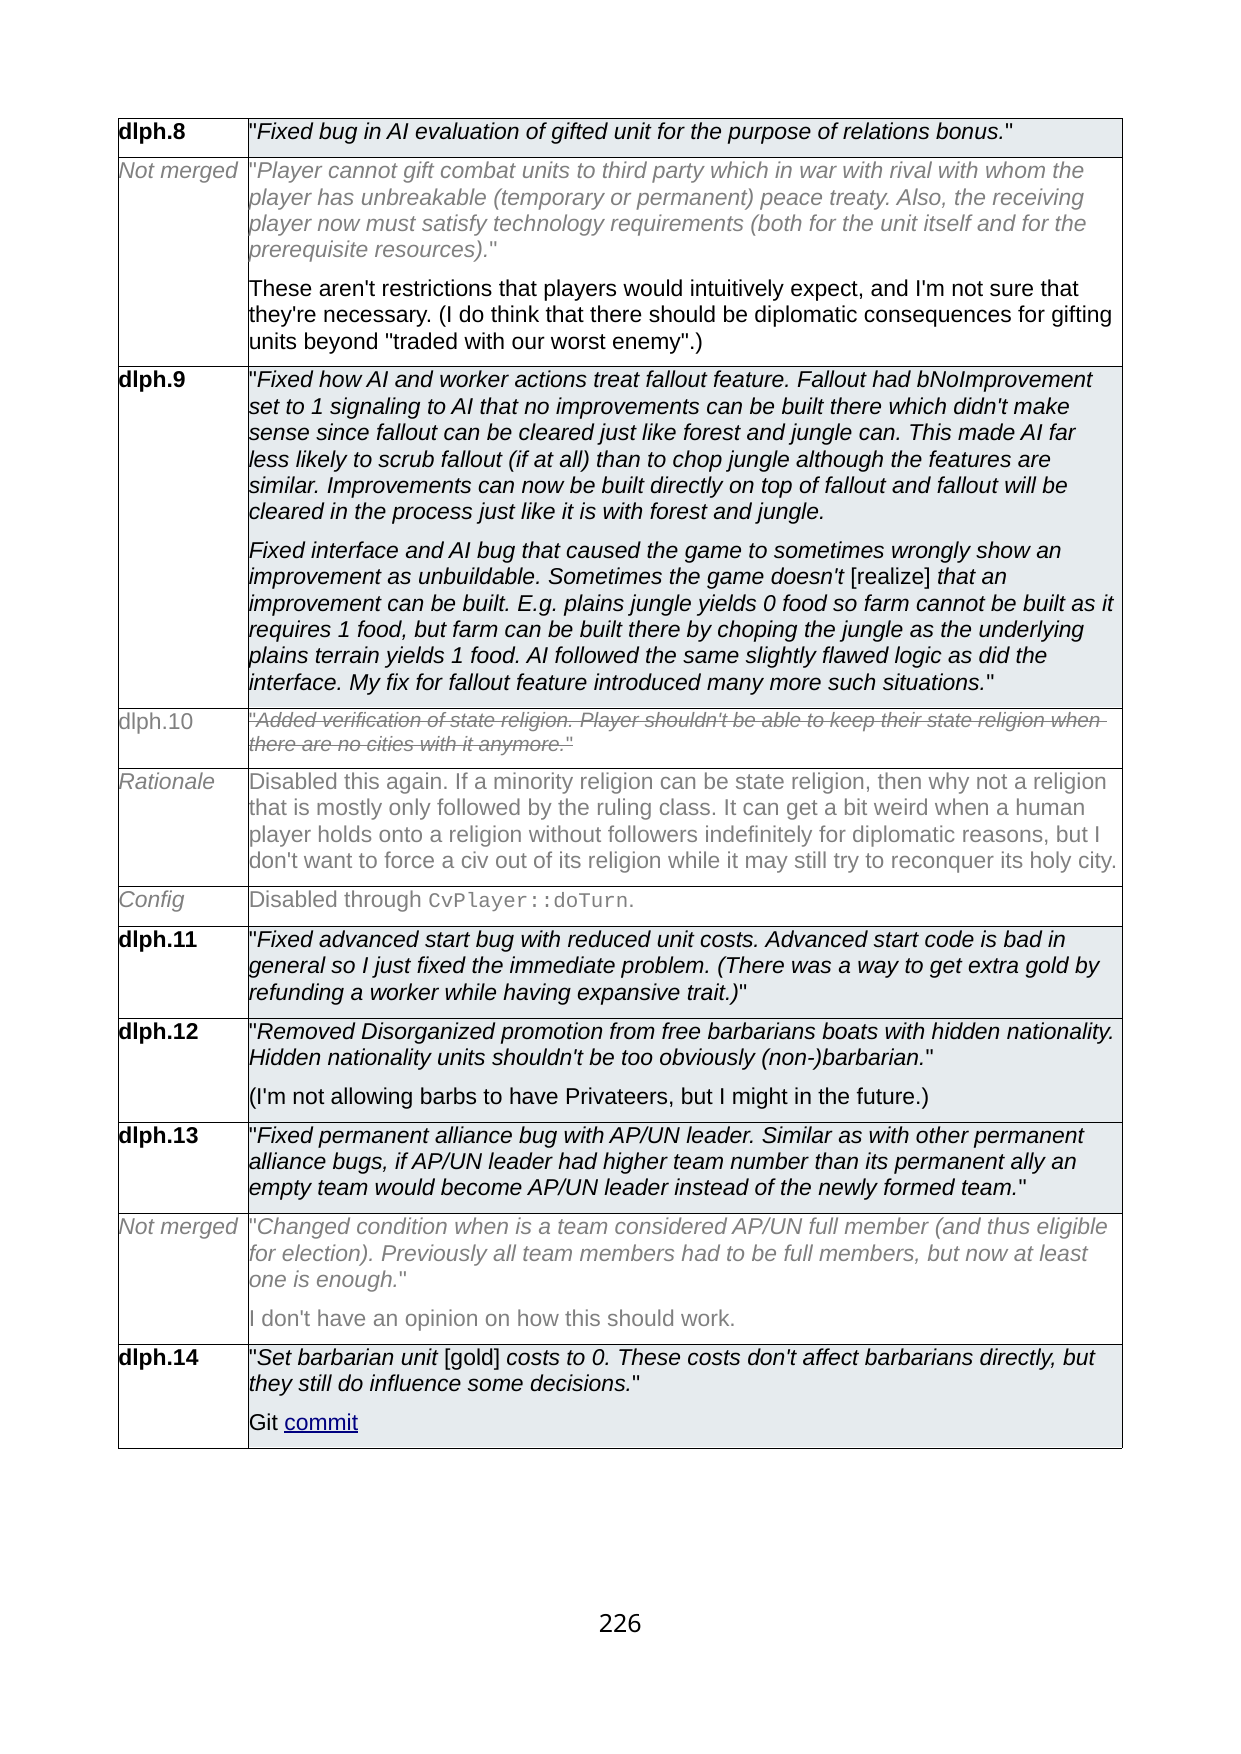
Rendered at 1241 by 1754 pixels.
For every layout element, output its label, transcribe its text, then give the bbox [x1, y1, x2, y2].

table_cell Not merged [119, 1214, 248, 1343]
table_cell "Fixed bug in AI evaluation of gifted unit for the purpose of relations bonus." [249, 119, 1122, 157]
table_cell "Fixed permanent alliance bug with AP/UN leader. Similar as with other permanent alliance bugs, if AP/UN leader had higher team number than its permanent ally an empty team would become AP/UN leader instead of the newly formed team." [249, 1123, 1122, 1213]
table_cell dlph.11 [119, 927, 248, 1018]
table_cell "Removed Disorganized promotion from free barbarians boats with hidden nationality. Hidden nationality units shouldn't be too obviously (non-)barbarian." (I'm not allowing barbs to have Privateers, but I might in the future.) [249, 1019, 1122, 1122]
table_cell "Player cannot gift combat units to third party which in war with rival with whom the player has unbreakable (temporary or permanent) peace treaty. Also, the receiving player now must satisfy technology requirements (both for the unit itself and for the prerequisite resources)." These aren't restrictions that players would intuitively expect, and I'm not sure that they're necessary. (I do think that there should be diplomatic consequences for gifting units beyond "traded with our worst enemy".) [249, 158, 1122, 366]
table_cell Not merged [119, 158, 248, 366]
table_cell "Changed condition when is a team considered AP/UN full member (and thus eligible for election). Previously all team members had to be full members, but now at least one is enough." I don't have an opinion on how this should work. [249, 1214, 1122, 1343]
table_cell "Set barbarian unit [gold] costs to 0. These costs don't affect barbarians directly, but they still do influence some decisions." Git commit [249, 1345, 1122, 1447]
table_cell "Fixed how AI and worker actions treat fallout feature. Fallout had bNoImprovement set to 1 signaling to AI that no improvements can be built there which didn't make sense since fallout can be cleared just like forest and jungle can. This made AI far less likely to scrub fallout (if at all) than to chop jungle although the features are similar. Improvements can now be built directly on top of fallout and fallout will be cleared in the process just like it is with forest and jungle. Fixed interface and AI bug that caused the game to sometimes wrongly show an improvement as unbuildable. Sometimes the game doesn't [realize] that an improvement can be built. E.g. plains jungle yields 0 food so farm cannot be built as it requires 1 food, but farm can be built there by choping the jungle as the underlying plains terrain yields 1 food. AI followed the same slightly flawed logic as did the interface. My fix for fallout feature introduced many more such situations." [249, 367, 1122, 707]
table_cell Disabled through CvPlayer::doTurn. [249, 887, 1122, 926]
table_cell Rationale [119, 769, 248, 886]
table_cell dlph.9 [119, 367, 248, 707]
table_cell "Added verification of state religion. Player shouldn't be able to keep their state religion when there are no cities with it anymore." [249, 709, 1122, 768]
table_cell "Fixed advanced start bug with reduced unit costs. Advanced start code is bad in general so I just fixed the immediate problem. (There was a way to get extra gold by refunding a worker while having expansive trait.)" [249, 927, 1122, 1018]
table_cell Disabled this again. If a minority religion can be state religion, then why not a religion that is mostly only followed by the ruling class. It can get a bit weird when a human player holds onto a religion without followers indefinitely for diplomatic reasons, but I don't want to force a civ out of its religion while it may still try to reconquer its holy city. [249, 769, 1122, 886]
table_cell dlph.12 [119, 1019, 248, 1122]
table_cell dlph.10 [119, 709, 248, 768]
table_cell dlph.14 [119, 1345, 248, 1447]
table_cell dlph.13 [119, 1123, 248, 1213]
table_cell Config [119, 887, 248, 926]
table_cell dlph.8 [119, 119, 248, 157]
